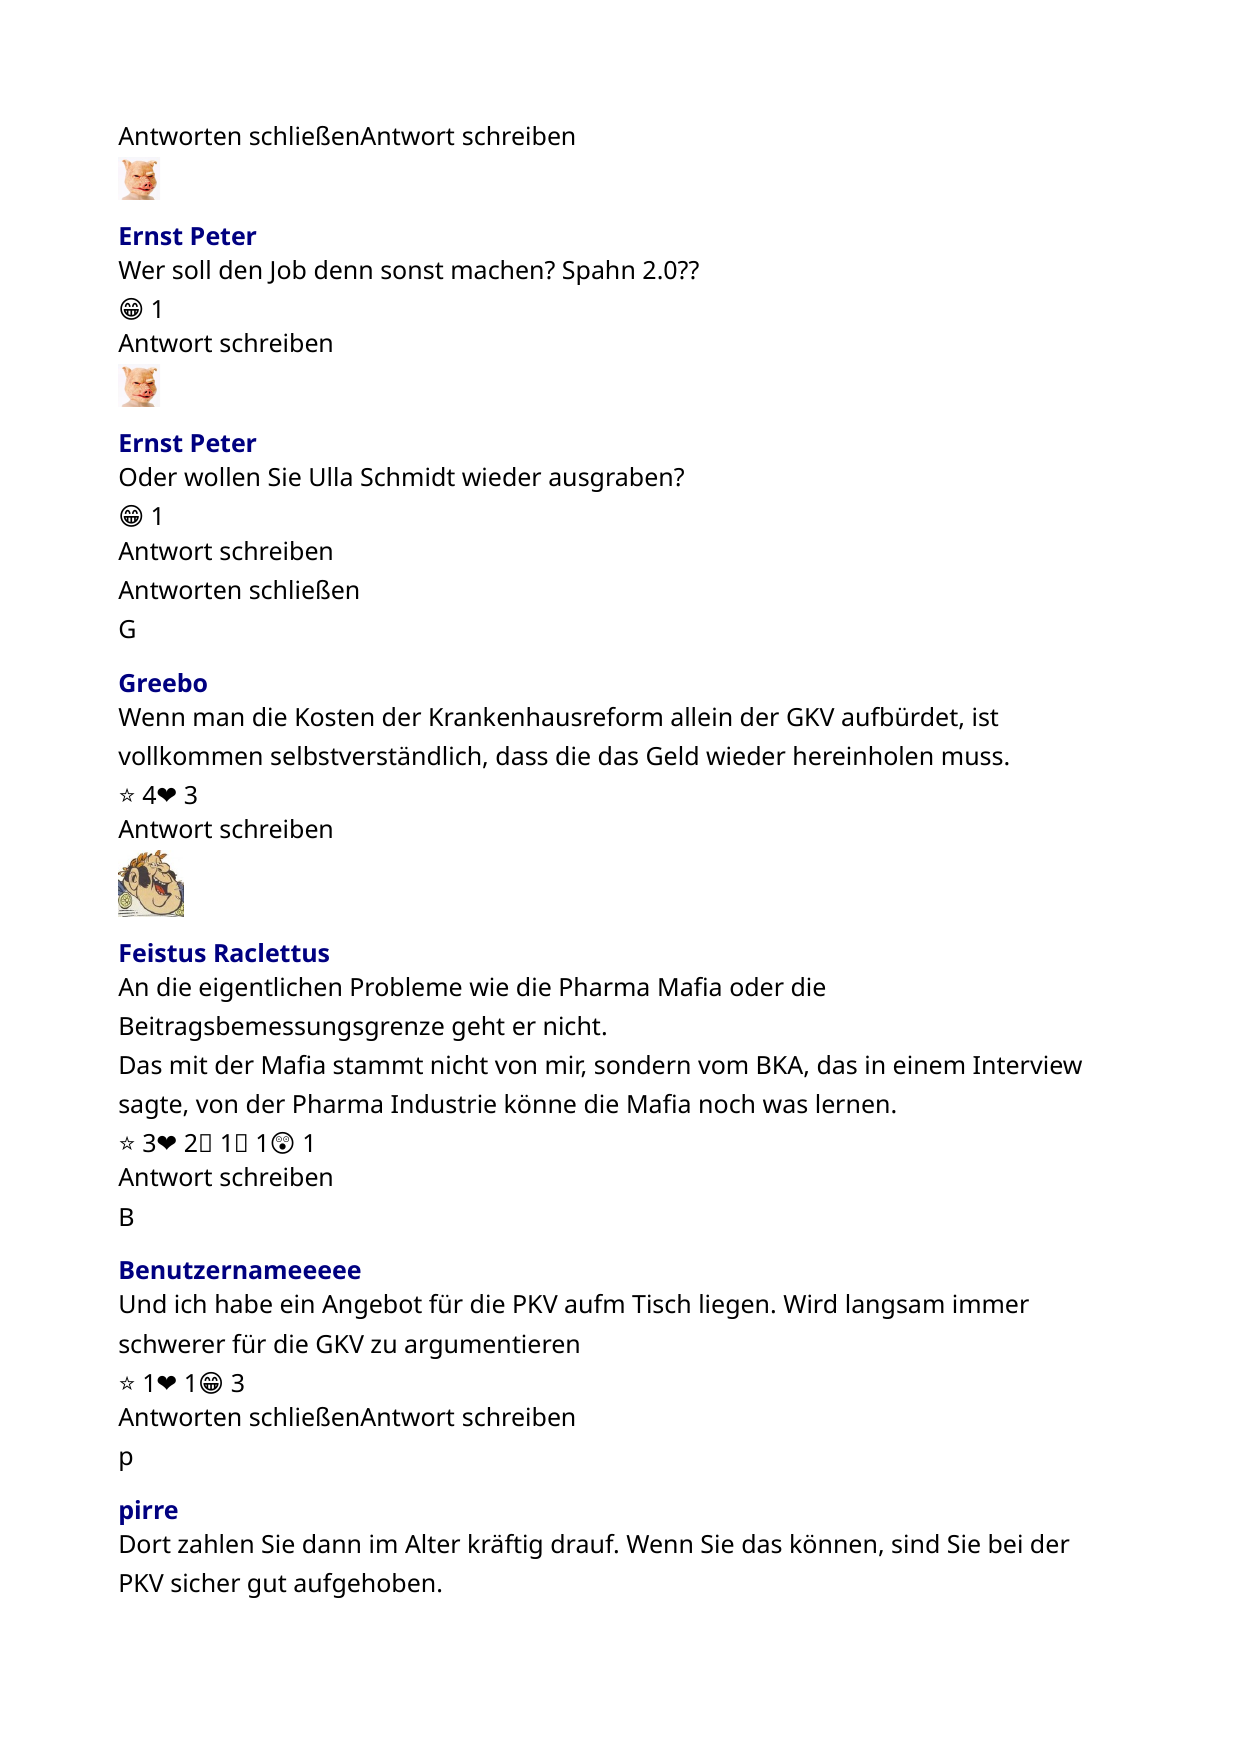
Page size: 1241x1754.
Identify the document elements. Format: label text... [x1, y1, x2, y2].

picture [118, 850, 184, 917]
text B [118, 1199, 1122, 1233]
text 😁 1 [118, 292, 1122, 326]
picture [118, 364, 161, 407]
subtitle Ernst Peter [118, 218, 1122, 252]
text Oder wollen Sie Ulla Schmidt wieder ausgraben? [118, 460, 1122, 494]
subtitle Greebo [118, 665, 1122, 699]
text Antworten schließen [118, 572, 1122, 606]
text Antwort schreiben [118, 812, 1122, 846]
text ⭐️ 3❤️ 2🙁 1🤨 1😲 1 [118, 1126, 1122, 1160]
text ⭐️ 1❤️ 1😁 3 [118, 1365, 1122, 1399]
subtitle Ernst Peter [118, 426, 1122, 460]
picture [118, 157, 161, 200]
text Antworten schließenAntwort schreiben [118, 118, 1122, 152]
text Das mit der Mafia stammt nicht von mir, sondern vom BKA, das in einem Interview sagte, von der Pharma Industrie könne die Mafia noch was lernen. [118, 1048, 1122, 1121]
text An die eigentlichen Probleme wie die Pharma Mafia oder die Beitragsbemessungsgrenze geht er nicht. [118, 969, 1122, 1043]
text 😁 1 [118, 499, 1122, 533]
text Antworten schließenAntwort schreiben [118, 1399, 1122, 1433]
text Wenn man die Kosten der Krankenhausreform allein der GKV aufbürdet, ist vollkommen selbstverständlich, dass die das Geld wieder hereinholen muss. [118, 699, 1122, 772]
subtitle Benutzernameeeee [118, 1253, 1122, 1287]
text p [118, 1439, 1122, 1473]
text Dort zahlen Sie dann im Alter kräftig drauf. Wenn Sie das können, sind Sie bei der PKV sicher gut aufgehoben. [118, 1526, 1122, 1600]
text ⭐️ 4❤️ 3 [118, 778, 1122, 812]
subtitle pirre [118, 1492, 1122, 1526]
text G [118, 611, 1122, 646]
text Antwort schreiben [118, 326, 1122, 360]
subtitle Feistus Raclettus [118, 935, 1122, 969]
text Antwort schreiben [118, 533, 1122, 567]
text Und ich habe ein Angebot für die PKV aufm Tisch liegen. Wird langsam immer schwerer für die GKV zu argumentieren [118, 1287, 1122, 1360]
text Antwort schreiben [118, 1160, 1122, 1194]
text Wer soll den Job denn sonst machen? Spahn 2.0?? [118, 252, 1122, 286]
